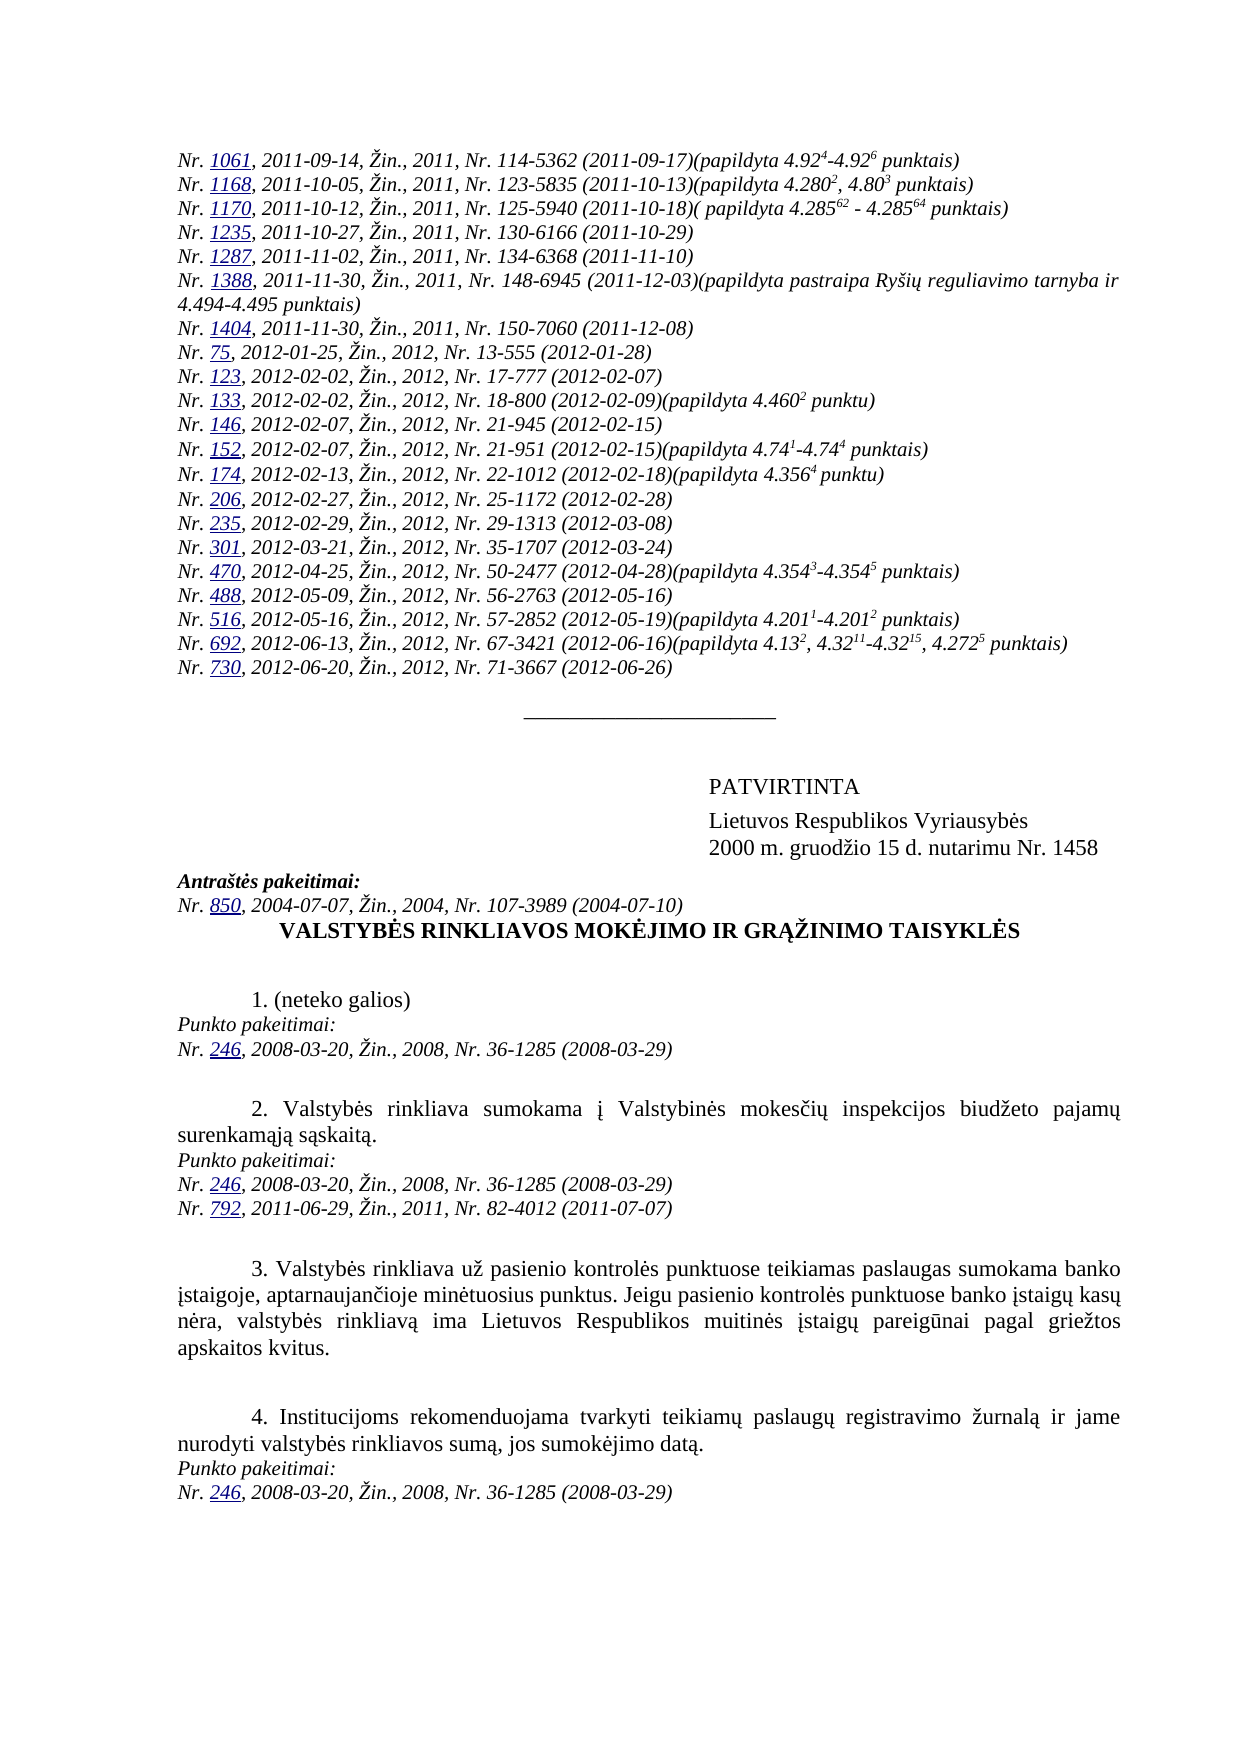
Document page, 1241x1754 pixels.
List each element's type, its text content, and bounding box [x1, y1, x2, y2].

text Nr. 1061, 2011-09-14, Žin., 2011, Nr. 114-5362 (2011-09-17)(papildyta 4.924-4.926 punktais) [177, 148, 1122, 172]
text Nr. 850, 2004-07-07, Žin., 2004, Nr. 107-3989 (2004-07-10) [177, 893, 1122, 917]
text 2. Valstybės rinkliava sumokama į Valstybinės mokesčių inspekcijos biudžeto pajamų surenkamąją sąskaitą. [177, 1095, 1122, 1148]
text Nr. 792, 2011-06-29, Žin., 2011, Nr. 82-4012 (2011-07-07) [177, 1196, 1122, 1220]
text 4. Institucijoms rekomenduojama tvarkyti teikiamų paslaugų registravimo žurnalą ir jame nurodyti valstybės rinkliavos sumą, jos sumokėjimo datą. [177, 1403, 1122, 1456]
text 3. Valstybės rinkliava už pasienio kontrolės punktuose teikiamas paslaugas sumokama banko įstaigoje, aptarnaujančioje minėtuosius punktus. Jeigu pasienio kontrolės punktuose banko įstaigų kasų nėra, valstybės rinkliavą ima Lietuvos Respublikos muitinės įstaigų pareigūnai pagal griežtos apskaitos kvitus. [177, 1255, 1122, 1360]
text Nr. 1404, 2011-11-30, Žin., 2011, Nr. 150-7060 (2011-12-08) [177, 316, 1122, 340]
text Nr. 1287, 2011-11-02, Žin., 2011, Nr. 134-6368 (2011-11-10) [177, 244, 1122, 268]
text Nr. 133, 2012-02-02, Žin., 2012, Nr. 18-800 (2012-02-09)(papildyta 4.4602 punktu) [177, 388, 1122, 412]
text Nr. 246, 2008-03-20, Žin., 2008, Nr. 36-1285 (2008-03-29) [177, 1036, 1122, 1061]
text Nr. 174, 2012-02-13, Žin., 2012, Nr. 22-1012 (2012-02-18)(papildyta 4.3564 punktu) [177, 461, 1122, 487]
text Lietuvos Respublikos Vyriausybės 2000 m. gruodžio 15 d. nutarimu Nr. 1458 [709, 807, 1122, 860]
text Nr. 246, 2008-03-20, Žin., 2008, Nr. 36-1285 (2008-03-29) [177, 1480, 1122, 1504]
text Nr. 152, 2012-02-07, Žin., 2012, Nr. 21-951 (2012-02-15)(papildyta 4.741-4.744 punktais) [177, 436, 1122, 461]
text –––––––––––––––––––––– [177, 703, 1122, 730]
text Punkto pakeitimai: [177, 1148, 1122, 1172]
text Nr. 146, 2012-02-07, Žin., 2012, Nr. 21-945 (2012-02-15) [177, 412, 1122, 436]
text Nr. 123, 2012-02-02, Žin., 2012, Nr. 17-777 (2012-02-07) [177, 364, 1122, 388]
text Patvirtinta [709, 773, 1122, 799]
text 1. (neteko galios) [177, 986, 1122, 1012]
text Nr. 1170, 2011-10-12, Žin., 2011, Nr. 125-5940 (2011-10-18)( papildyta 4.28562 - 4.28564 punktais) [177, 196, 1122, 220]
text Nr. 301, 2012-03-21, Žin., 2012, Nr. 35-1707 (2012-03-24) [177, 535, 1122, 559]
text Nr. 516, 2012-05-16, Žin., 2012, Nr. 57-2852 (2012-05-19)(papildyta 4.2011-4.2012 punktais) [177, 607, 1122, 631]
text Nr. 692, 2012-06-13, Žin., 2012, Nr. 67-3421 (2012-06-16)(papildyta 4.132, 4.3211-4.3215, 4.2725 punktais) [177, 631, 1122, 655]
text Punkto pakeitimai: [177, 1456, 1122, 1480]
text Nr. 1235, 2011-10-27, Žin., 2011, Nr. 130-6166 (2011-10-29) [177, 220, 1122, 244]
text Nr. 206, 2012-02-27, Žin., 2012, Nr. 25-1172 (2012-02-28) [177, 487, 1122, 511]
text Nr. 75, 2012-01-25, Žin., 2012, Nr. 13-555 (2012-01-28) [177, 340, 1122, 364]
text Punkto pakeitimai: [177, 1012, 1122, 1036]
text Antraštės pakeitimai: [177, 868, 1122, 893]
text Nr. 470, 2012-04-25, Žin., 2012, Nr. 50-2477 (2012-04-28)(papildyta 4.3543-4.3545 punktais) [177, 559, 1122, 583]
text Nr. 246, 2008-03-20, Žin., 2008, Nr. 36-1285 (2008-03-29) [177, 1172, 1122, 1196]
text Nr. 488, 2012-05-09, Žin., 2012, Nr. 56-2763 (2012-05-16) [177, 583, 1122, 607]
text Nr. 1168, 2011-10-05, Žin., 2011, Nr. 123-5835 (2011-10-13)(papildyta 4.2802, 4.803 punktais) [177, 172, 1122, 196]
text Nr. 730, 2012-06-20, Žin., 2012, Nr. 71-3667 (2012-06-26) [177, 655, 1122, 679]
text Nr. 235, 2012-02-29, Žin., 2012, Nr. 29-1313 (2012-03-08) [177, 511, 1122, 535]
text Nr. 1388, 2011-11-30, Žin., 2011, Nr. 148-6945 (2011-12-03)(papildyta pastraipa Ryšių reguliavimo tarnyba ir 4.494-4.495 punktais) [177, 268, 1122, 316]
text VALSTYBĖS RINKLIAVOS MOKĖJIMO IR GRĄŽINIMO TAISYKLĖS [177, 917, 1122, 943]
